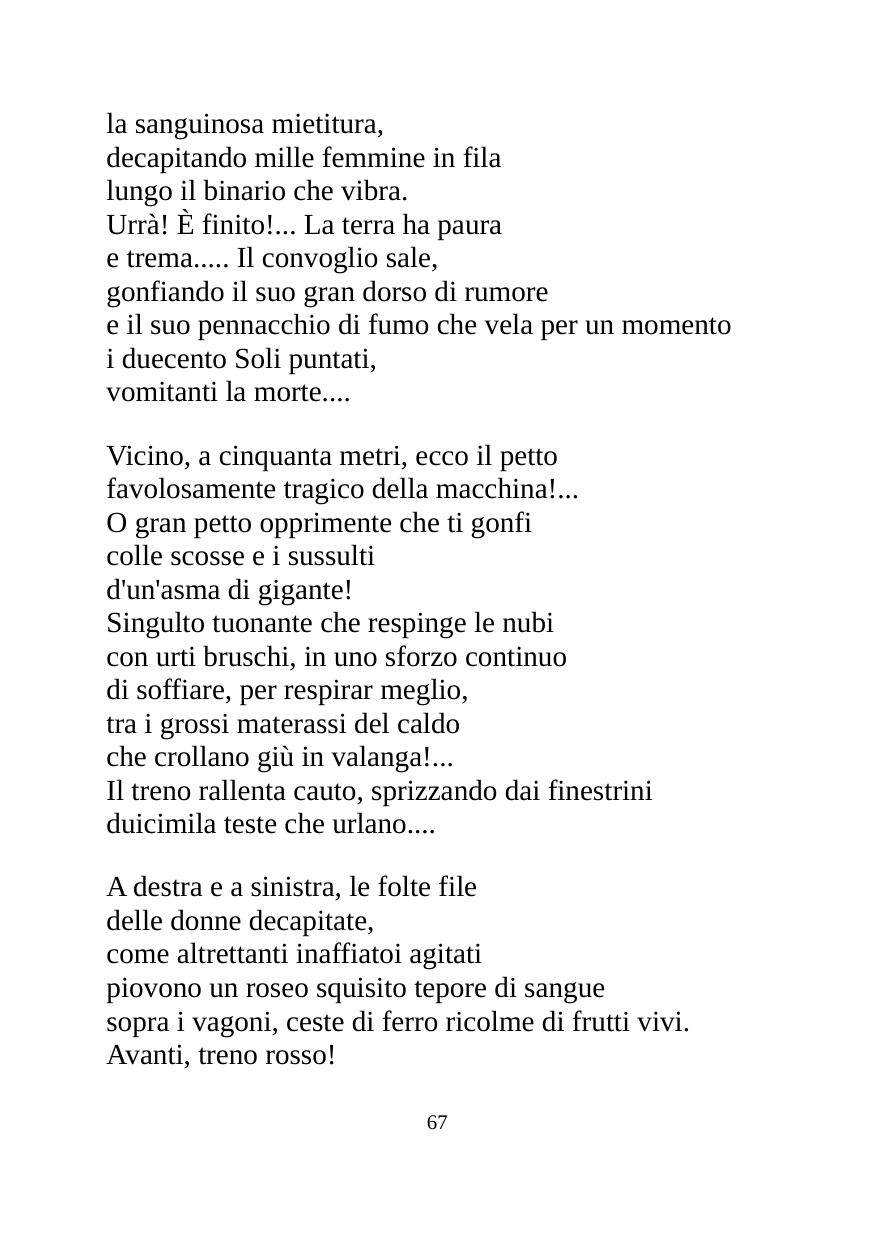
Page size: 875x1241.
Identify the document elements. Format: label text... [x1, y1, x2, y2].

text la sanguinosa mietitura, decapitando mille femmine in fila lungo il binario che vibra. Urrà! È finito!... La terra ha paura e trema..... Il convoglio sale, gonfiando il suo gran dorso di rumore e il suo pennacchio di fumo che vela per un momento i duecento Soli puntati, vomitanti la morte.... [106, 106, 768, 408]
text Vicino, a cinquanta metri, ecco il petto favolosamente tragico della macchina!... O gran petto opprimente che ti gonfi colle scosse e i sussulti d'un'asma di gigante! Singulto tuonante che respinge le nubi con urti bruschi, in uno sforzo continuo di soffiare, per respirar meglio, tra i grossi materassi del caldo che crollano giù in valanga!... Il treno rallenta cauto, sprizzando dai finestrini duicimila teste che urlano.... [106, 438, 768, 840]
text A destra e a sinistra, le folte file delle donne decapitate, come altrettanti inaffiatoi agitati piovono un roseo squisito tepore di sangue sopra i vagoni, ceste di ferro ricolme di frutti vivi. Avanti, treno rosso! [106, 869, 768, 1071]
